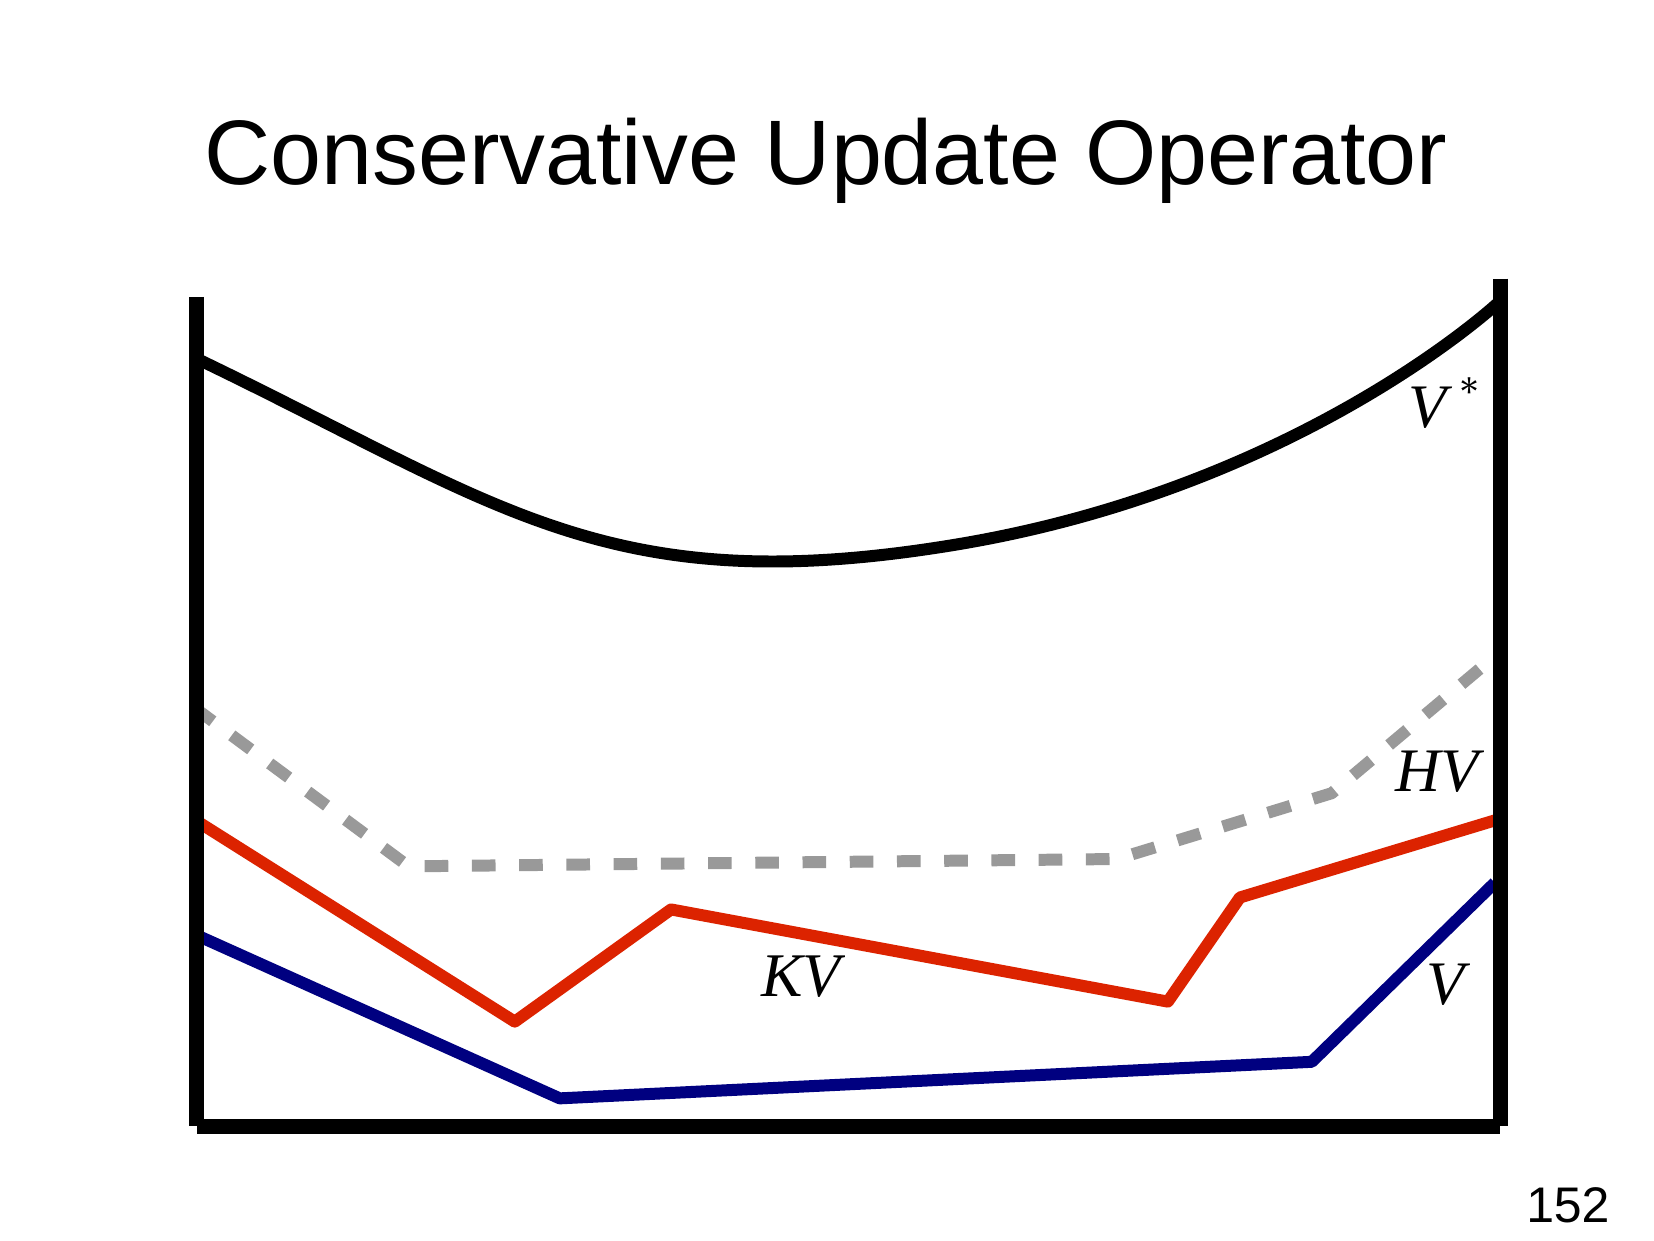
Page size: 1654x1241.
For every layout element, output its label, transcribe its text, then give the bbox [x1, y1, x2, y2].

chart [1384, 735, 1484, 805]
chart [1420, 948, 1470, 1017]
chart [1402, 363, 1489, 442]
chart [750, 940, 845, 1009]
title Conservative Update Operator [82, 49, 1571, 257]
